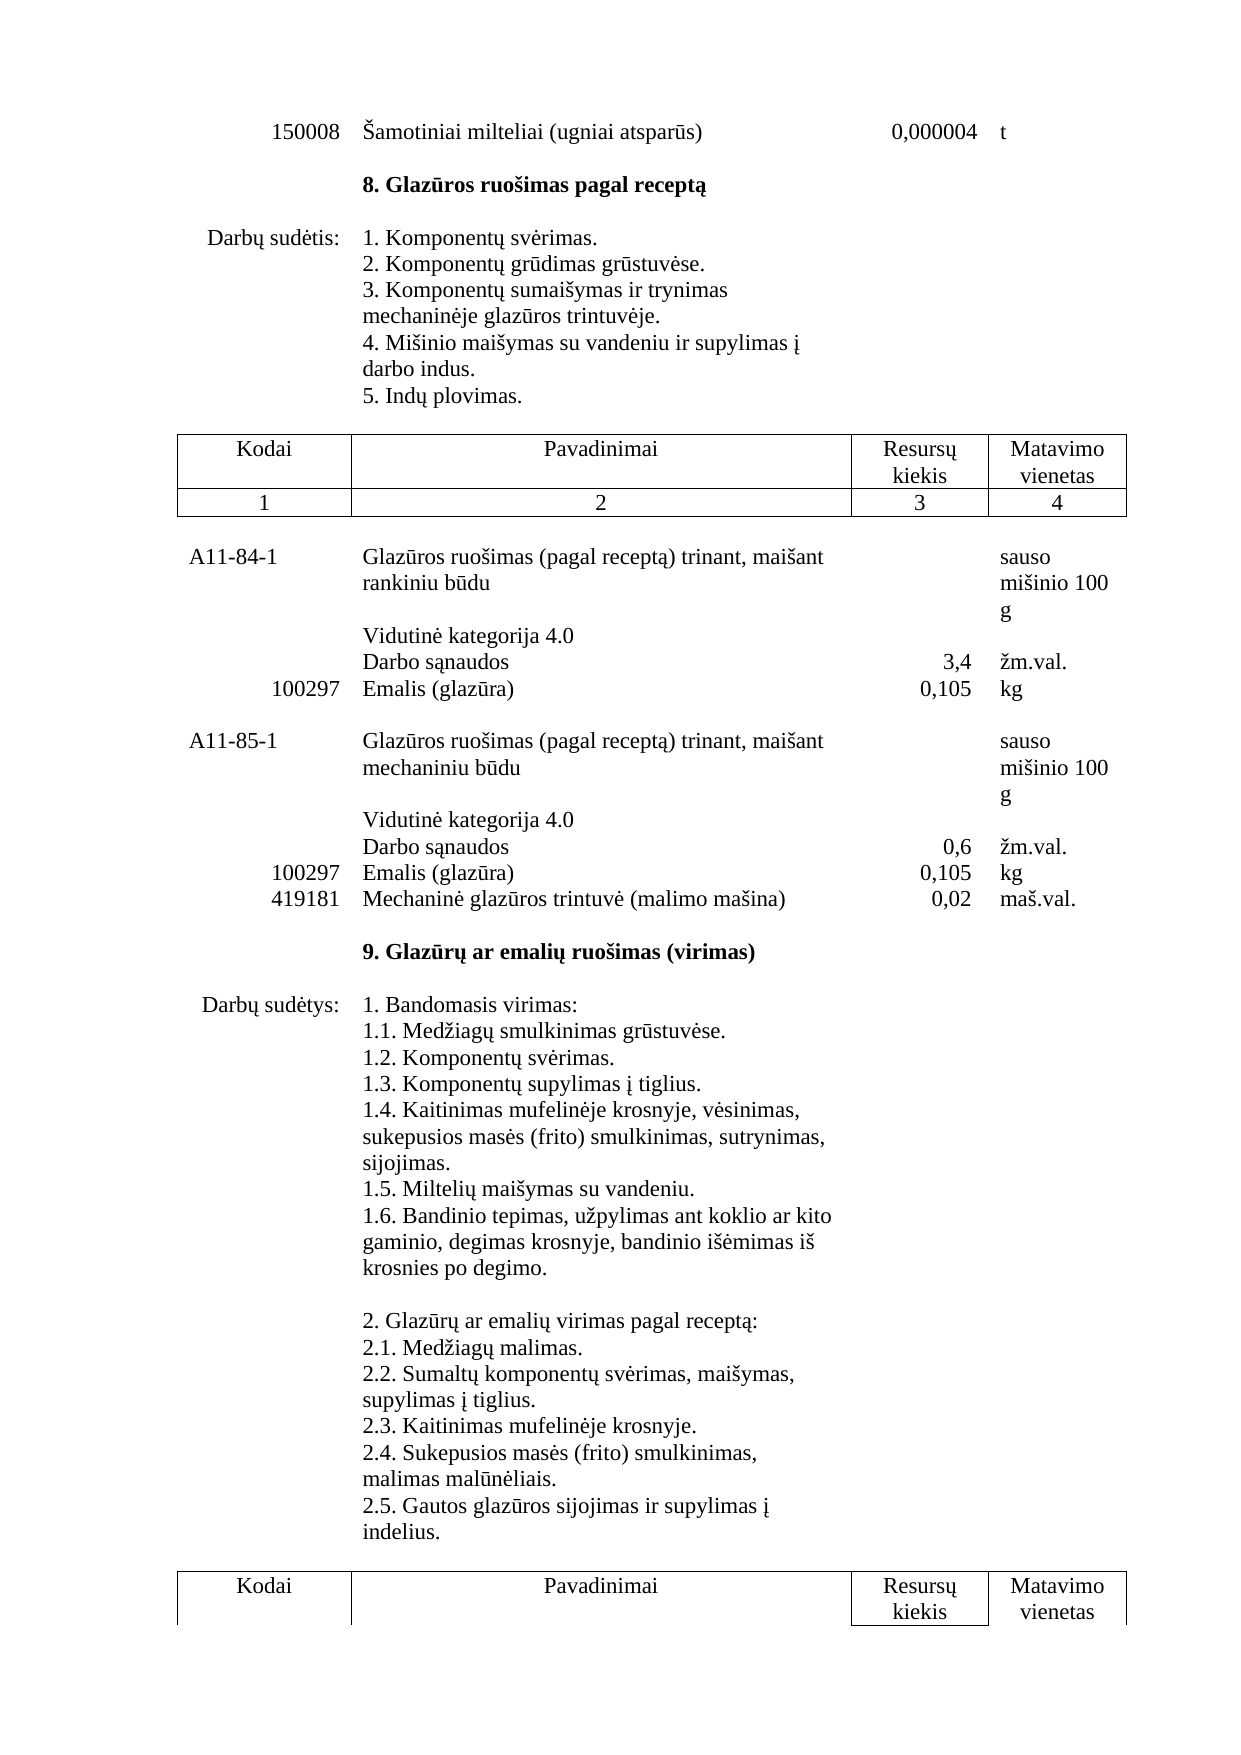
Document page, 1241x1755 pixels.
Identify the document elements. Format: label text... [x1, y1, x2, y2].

table_cell [351, 197, 851, 223]
table_cell Resursų kiekis [852, 1572, 988, 1624]
table_cell [177, 622, 351, 648]
table_cell [177, 171, 351, 197]
table_cell [851, 1544, 988, 1571]
table_cell 2. Komponentų grūdimas grūstuvėse. [351, 250, 851, 276]
table_cell [851, 806, 988, 833]
table_cell [989, 1544, 1126, 1571]
table_cell [177, 1307, 351, 1333]
table_cell [177, 1413, 351, 1439]
table_cell [851, 1281, 988, 1307]
table_cell [989, 329, 1126, 382]
table_cell 9. Glazūrų ar emalių ruošimas (virimas) [351, 938, 851, 964]
table_cell [989, 806, 1126, 833]
table_cell [989, 1413, 1126, 1439]
table_cell 1 [178, 489, 351, 516]
table_cell Mechaninė glazūros trintuvė (malimo mašina) [351, 886, 851, 912]
table_cell [177, 1044, 351, 1070]
table_cell [989, 250, 1126, 276]
table_cell [351, 408, 851, 434]
table_cell Šamotiniai milteliai (ugniai atsparūs) [351, 118, 851, 144]
table_cell [989, 1281, 1126, 1307]
table_cell 1.5. Miltelių maišymas su vandeniu. [351, 1175, 851, 1202]
table_cell Darbų sudėtis: [177, 224, 351, 250]
table_cell [177, 382, 351, 408]
table_cell [177, 1281, 351, 1307]
table_cell [851, 329, 988, 382]
table_cell [851, 1439, 988, 1492]
table_cell [851, 938, 988, 964]
table_cell Darbo sąnaudos [351, 833, 851, 859]
table_cell t [989, 118, 1126, 144]
table_cell [851, 1175, 988, 1202]
table_cell [989, 622, 1126, 648]
table_cell Kodai [178, 435, 351, 488]
table_cell 1.2. Komponentų svėrimas. [351, 1044, 851, 1070]
table_cell [989, 1070, 1126, 1096]
table_cell [989, 1044, 1126, 1070]
table_cell [177, 250, 351, 276]
table_cell [989, 408, 1126, 434]
table_cell [351, 145, 851, 171]
table_cell [989, 197, 1126, 223]
table_cell [851, 1307, 988, 1333]
table_cell [989, 965, 1126, 991]
table_cell 0,105 [851, 675, 988, 701]
table_cell [851, 1017, 988, 1044]
table_cell 2.2. Sumaltų komponentų svėrimas, maišymas, supylimas į tiglius. [351, 1360, 851, 1413]
table_cell [989, 1175, 1126, 1202]
table_cell [851, 1334, 988, 1360]
table_cell [851, 1360, 988, 1413]
table_cell [351, 912, 851, 938]
table_cell [989, 145, 1126, 171]
table_cell [177, 145, 351, 171]
table_cell [177, 408, 351, 434]
table_cell [851, 965, 988, 991]
table_cell 1. Komponentų svėrimas. [351, 224, 851, 250]
table_cell [351, 701, 851, 727]
table_cell [351, 1544, 851, 1571]
table_cell 2.4. Sukepusios masės (frito) smulkinimas, malimas malūnėliais. [351, 1439, 851, 1492]
table_cell Glazūros ruošimas (pagal receptą) trinant, maišant rankiniu būdu [351, 543, 851, 622]
table_cell Matavimo vienetas [989, 435, 1126, 488]
table_cell Emalis (glazūra) [351, 675, 851, 701]
table_cell [989, 1017, 1126, 1044]
table_cell [851, 197, 988, 223]
table_cell Matavimo vienetas [989, 1572, 1126, 1624]
table_cell [851, 701, 988, 727]
table_cell [989, 938, 1126, 964]
table_cell A11-84-1 [177, 543, 351, 622]
table_cell Resursų kiekis [852, 435, 988, 488]
table_cell [351, 965, 851, 991]
table_cell [177, 965, 351, 991]
table_cell [989, 701, 1126, 727]
table_cell [851, 517, 988, 543]
table_cell [177, 1202, 351, 1281]
table_cell [851, 1070, 988, 1096]
table_cell 0,000004 [851, 118, 988, 144]
table_cell [989, 1334, 1126, 1360]
table_cell [989, 1202, 1126, 1281]
table_cell [989, 1492, 1126, 1544]
table_cell 3. Komponentų sumaišymas ir trynimas mechaninėje glazūros trintuvėje. [351, 276, 851, 329]
table_cell sauso mišinio 100 g [989, 543, 1126, 622]
table_cell [177, 1070, 351, 1096]
table_cell 2. Glazūrų ar emalių virimas pagal receptą: [351, 1307, 851, 1333]
table_cell 100297 [177, 675, 351, 701]
table_cell [851, 1044, 988, 1070]
table_cell [851, 1413, 988, 1439]
table_cell [851, 408, 988, 434]
table_cell [177, 329, 351, 382]
table_cell [177, 648, 351, 675]
table_cell kg [989, 859, 1126, 886]
table_cell [177, 806, 351, 833]
table_cell [989, 1307, 1126, 1333]
table_cell 100297 [177, 859, 351, 886]
table_cell [177, 938, 351, 964]
table_cell [177, 912, 351, 938]
table_cell 4 [989, 489, 1126, 516]
table_cell [989, 991, 1126, 1017]
table_cell [177, 833, 351, 859]
table_cell [177, 276, 351, 329]
table_cell [351, 517, 851, 543]
table_cell 1. Bandomasis virimas: [351, 991, 851, 1017]
table_cell 3,4 [851, 648, 988, 675]
table_cell [851, 543, 988, 622]
table_cell 150008 [177, 118, 351, 144]
table_cell [989, 171, 1126, 197]
table_cell [177, 1492, 351, 1544]
table_cell [851, 276, 988, 329]
table_cell 1.4. Kaitinimas mufelinėje krosnyje, vėsinimas, sukepusios masės (frito) smulkinimas, sutrynimas, sijojimas. [351, 1096, 851, 1175]
table_cell [989, 276, 1126, 329]
table_cell Vidutinė kategorija 4.0 [351, 806, 851, 833]
table_cell [177, 1360, 351, 1413]
table_cell maš.val. [989, 886, 1126, 912]
table_cell 0,6 [851, 833, 988, 859]
table_cell A11-85-1 [177, 728, 351, 806]
table_cell [851, 171, 988, 197]
table_cell [989, 1360, 1126, 1413]
table_cell [989, 382, 1126, 408]
table_cell [851, 250, 988, 276]
table_cell [177, 197, 351, 223]
table_cell [351, 1281, 851, 1307]
table_cell [177, 1544, 351, 1571]
table_cell 4. Mišinio maišymas su vandeniu ir supylimas į darbo indus. [351, 329, 851, 382]
table_cell 1.3. Komponentų supylimas į tiglius. [351, 1070, 851, 1096]
table_cell Emalis (glazūra) [351, 859, 851, 886]
table_cell [177, 701, 351, 727]
table_cell [851, 224, 988, 250]
table_cell Darbų sudėtys: [177, 991, 351, 1017]
table_cell [177, 1017, 351, 1044]
table_cell 2 [352, 489, 851, 516]
table_cell [851, 912, 988, 938]
table_cell sauso mišinio 100 g [989, 728, 1126, 806]
table_cell [851, 728, 988, 806]
table_cell 3 [852, 489, 988, 516]
table_cell [851, 382, 988, 408]
table_cell Kodai [178, 1572, 351, 1624]
table_cell Pavadinimai [352, 1572, 851, 1624]
table_cell [989, 224, 1126, 250]
table_cell [989, 1439, 1126, 1492]
table_cell žm.val. [989, 648, 1126, 675]
table_cell 1.6. Bandinio tepimas, užpylimas ant koklio ar kito gaminio, degimas krosnyje, bandinio išėmimas iš krosnies po degimo. [351, 1202, 851, 1281]
table_cell Glazūros ruošimas (pagal receptą) trinant, maišant mechaniniu būdu [351, 728, 851, 806]
table_cell 2.5. Gautos glazūros sijojimas ir supylimas į indelius. [351, 1492, 851, 1544]
table_cell 2.3. Kaitinimas mufelinėje krosnyje. [351, 1413, 851, 1439]
table_cell 1.1. Medžiagų smulkinimas grūstuvėse. [351, 1017, 851, 1044]
table_cell Vidutinė kategorija 4.0 [351, 622, 851, 648]
table_cell [989, 912, 1126, 938]
table_cell 2.1. Medžiagų malimas. [351, 1334, 851, 1360]
table_cell 8. Glazūros ruošimas pagal receptą [351, 171, 851, 197]
table_cell [851, 1202, 988, 1281]
table_cell 5. Indų plovimas. [351, 382, 851, 408]
table_cell 419181 [177, 886, 351, 912]
table_cell 0,02 [851, 886, 988, 912]
table_cell [177, 1096, 351, 1175]
table_cell [851, 1492, 988, 1544]
table_cell 0,105 [851, 859, 988, 886]
table_cell Pavadinimai [352, 435, 851, 488]
table_cell [851, 991, 988, 1017]
table_cell [851, 1096, 988, 1175]
table_cell žm.val. [989, 833, 1126, 859]
table_cell [177, 1334, 351, 1360]
table_cell [989, 517, 1126, 543]
table_cell kg [989, 675, 1126, 701]
table_cell [177, 517, 351, 543]
table_cell [989, 1096, 1126, 1175]
table_cell [177, 1175, 351, 1202]
table_cell Darbo sąnaudos [351, 648, 851, 675]
table_cell [851, 145, 988, 171]
table_cell [177, 1439, 351, 1492]
table_cell [851, 622, 988, 648]
